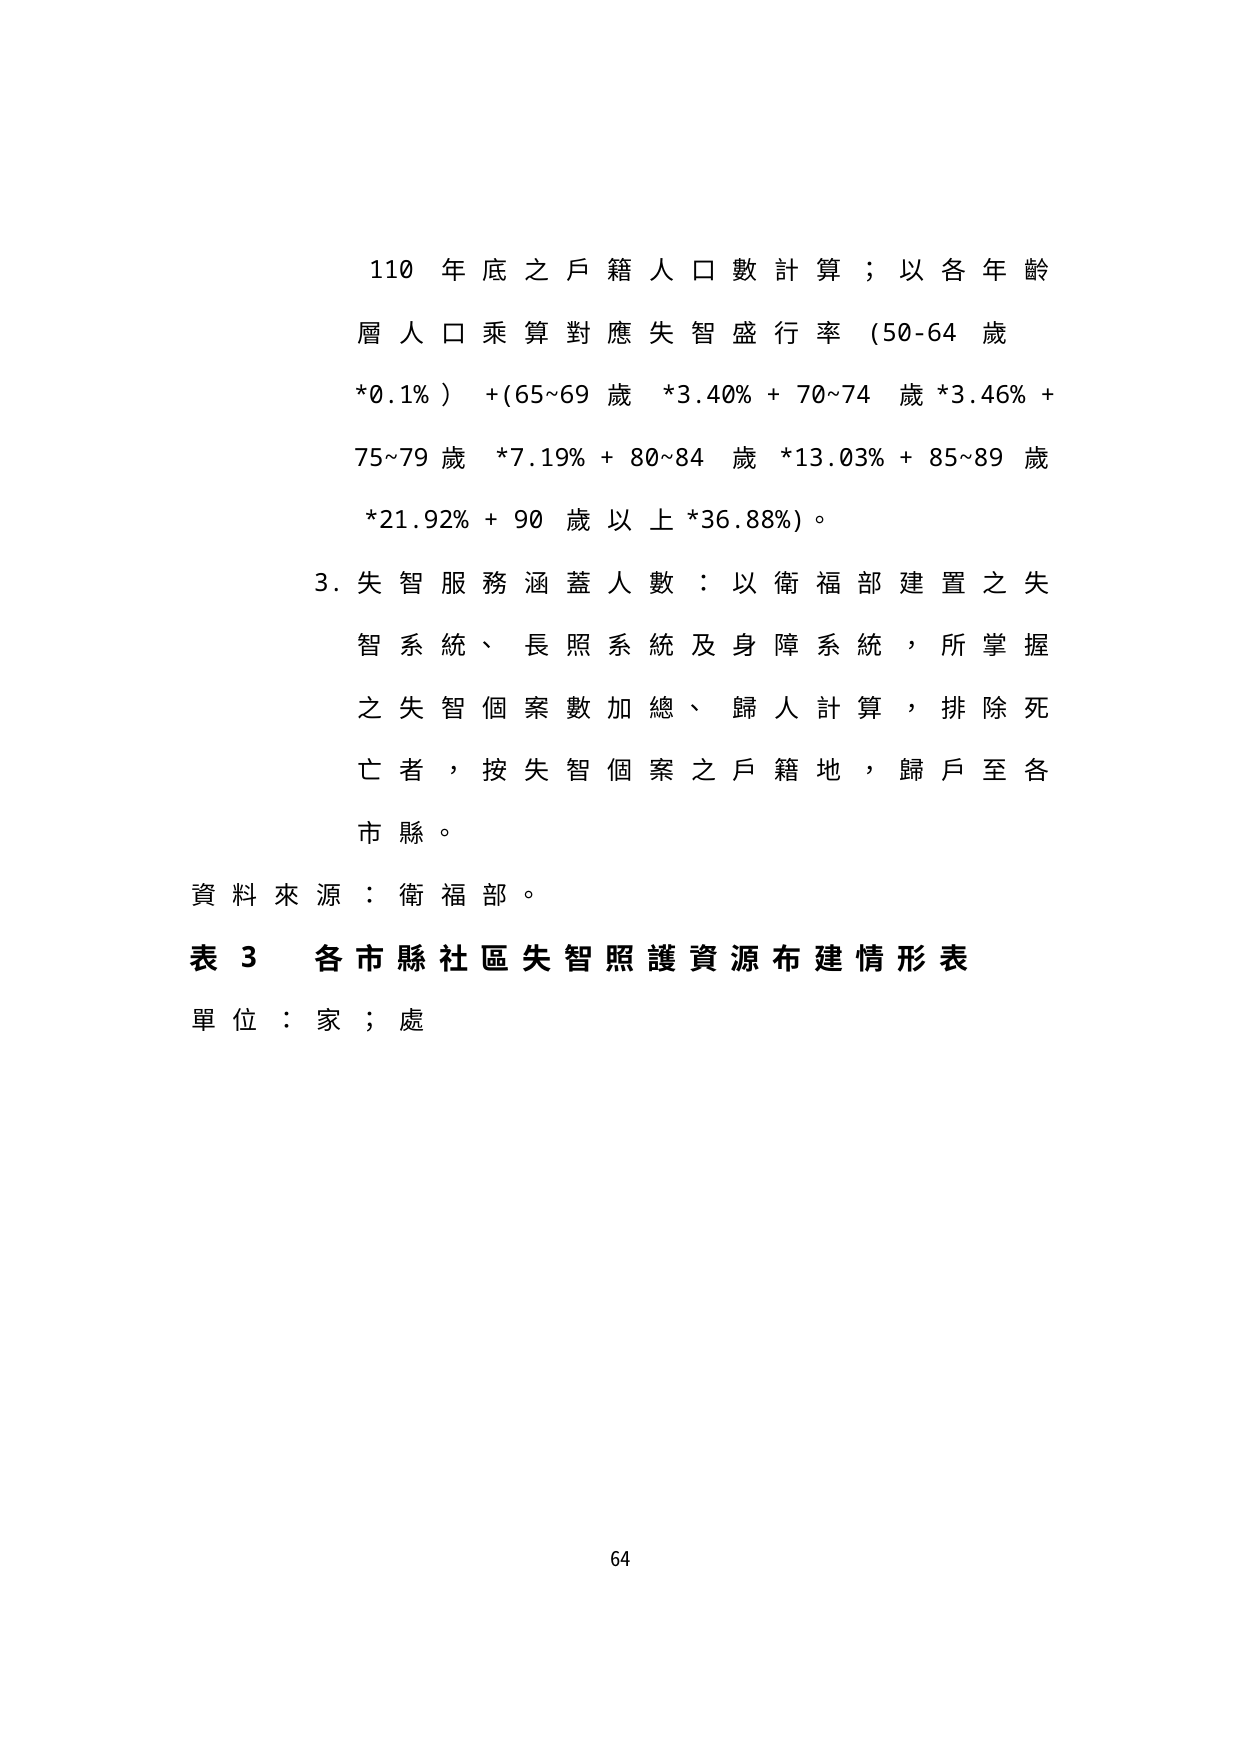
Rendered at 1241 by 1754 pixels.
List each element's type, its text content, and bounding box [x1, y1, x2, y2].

text 表3 各市縣社區失智照護資源布建情形表 單位：家；處 [177, 915, 1058, 1040]
text 110年底之戶籍人口數計算；以各年齡層人口乘算對應失智盛行率(50-64歲*0.1%）+(65~69歲*3.40% + 70~74歲*3.46% + 75~79歲*7.19% + 80~84歲*13.03% + 85~89歲*21.92% + 90歲以上*36.88%)。 [307, 227, 1058, 540]
text 3.失智服務涵蓋人數：以衛福部建置之失智系統、長照系統及身障系統，所掌握之失智個案數加總、歸人計算，排除死亡者，按失智個案之戶籍地，歸戶至各市縣。 [307, 540, 1058, 852]
text 資料來源：衛福部。 [183, 852, 1058, 915]
